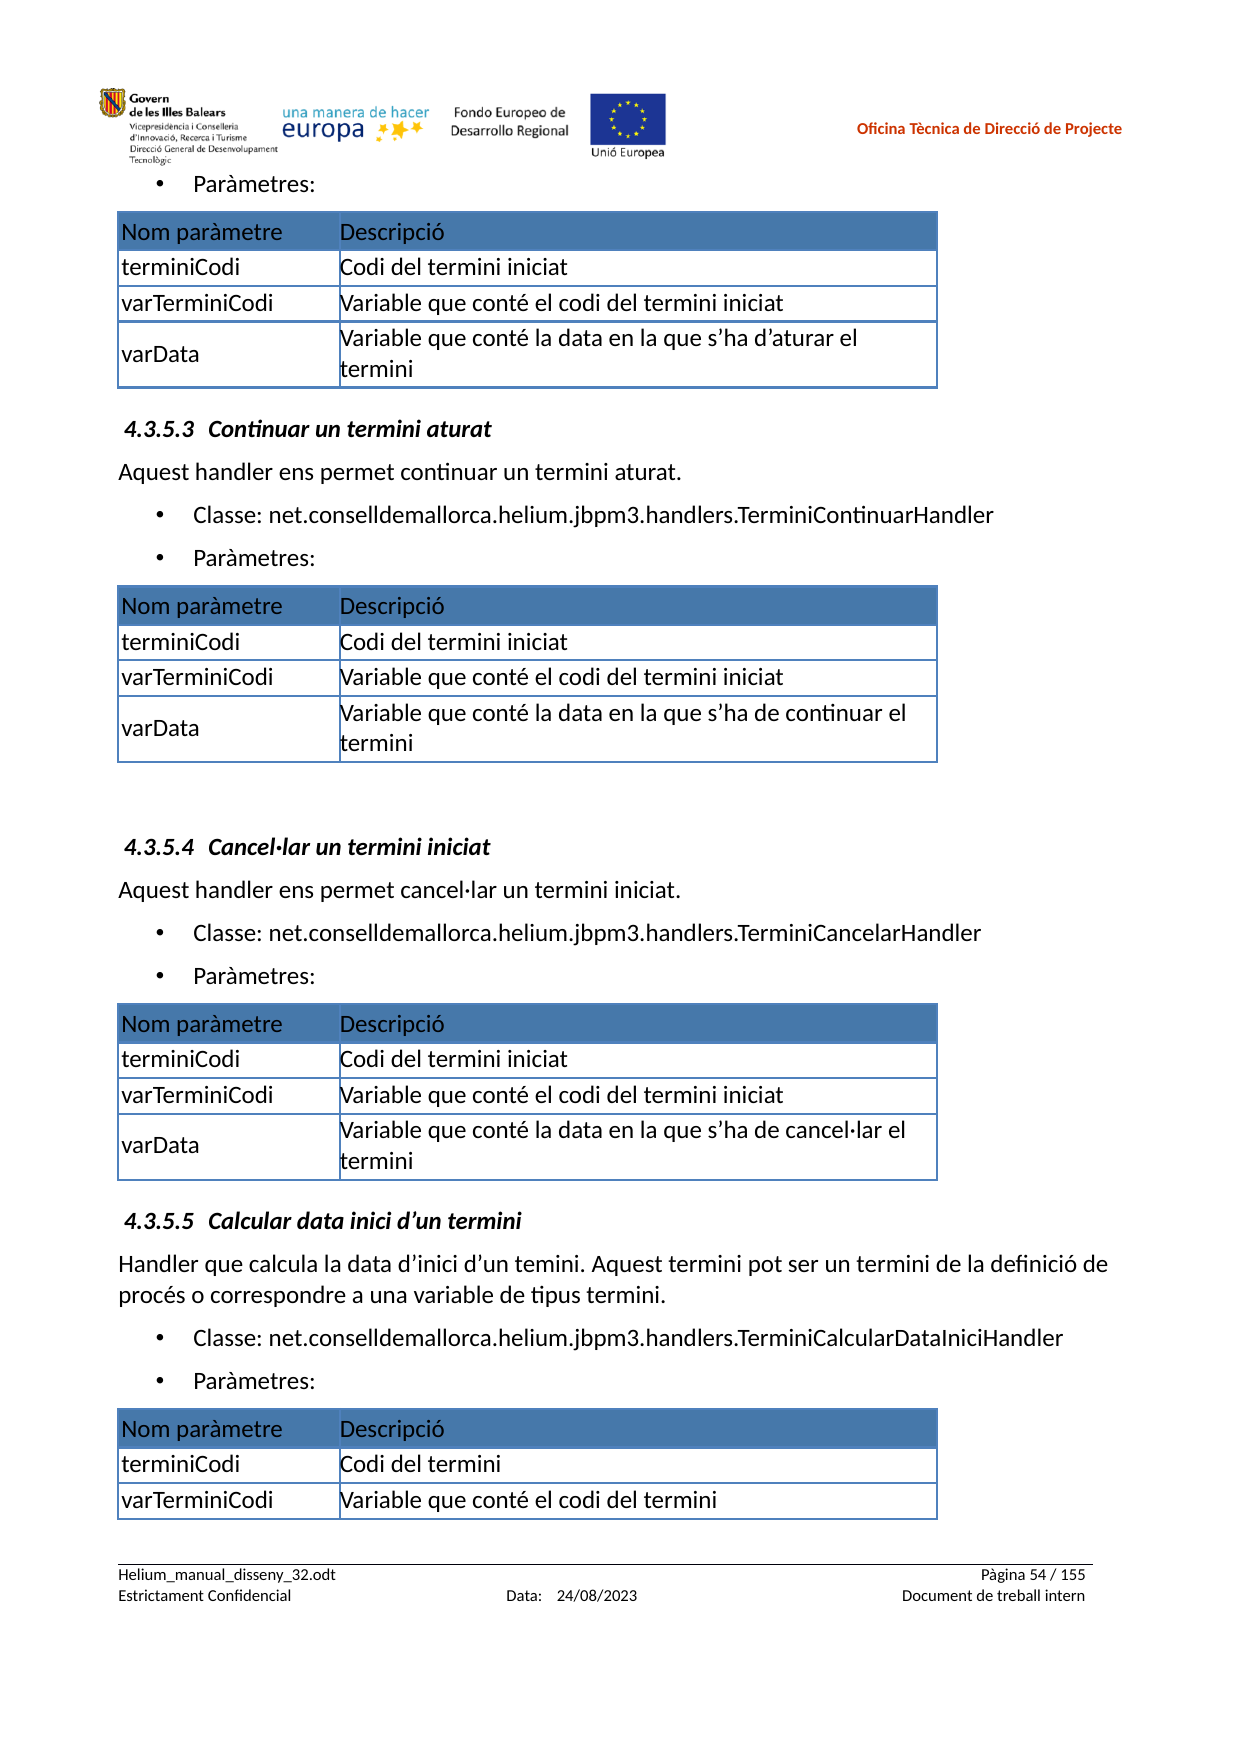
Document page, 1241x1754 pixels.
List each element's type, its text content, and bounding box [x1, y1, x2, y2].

table_cell Variable que conté la data en la que s’ha d’aturar el termini [341, 323, 936, 386]
list Classe: net.conselldemallorca.helium.jbpm3.handlers.TerminiCancelarHandler [156, 917, 1122, 947]
table_header Descripció [341, 588, 936, 624]
list Classe: net.conselldemallorca.helium.jbpm3.handlers.TerminiCalcularDataIniciHandler [156, 1322, 1122, 1352]
picture [99, 87, 668, 166]
list Paràmetres: [156, 168, 1122, 198]
subtitle Calcular data inici d’un termini [118, 1206, 1122, 1236]
table_header Descripció [341, 213, 936, 249]
table_cell varData [119, 697, 339, 761]
subtitle Cancel·lar un termini iniciat [118, 831, 1122, 861]
table_cell terminiCodi [119, 1044, 339, 1077]
table_header Nom paràmetre [119, 1410, 339, 1446]
table_cell Variable que conté el codi del termini [341, 1484, 936, 1517]
table_cell Codi del termini iniciat [341, 1044, 936, 1077]
table_header Nom paràmetre [119, 588, 339, 624]
table_cell varData [119, 1115, 339, 1178]
table_cell Codi del termini iniciat [341, 251, 936, 285]
list Paràmetres: [156, 960, 1122, 990]
table_header Nom paràmetre [119, 213, 339, 249]
table_header Nom paràmetre [119, 1005, 339, 1041]
table_cell varTerminiCodi [119, 287, 339, 320]
table_cell Codi del termini iniciat [341, 626, 936, 659]
table_cell varTerminiCodi [119, 1079, 339, 1112]
table_cell Variable que conté el codi del termini iniciat [341, 1079, 936, 1112]
table_cell Variable que conté el codi del termini iniciat [341, 661, 936, 695]
table_header Descripció [341, 1410, 936, 1446]
table_cell terminiCodi [119, 1449, 339, 1482]
table_cell terminiCodi [119, 626, 339, 659]
list Paràmetres: [156, 1365, 1122, 1395]
text Aquest handler ens permet cancel·lar un termini iniciat. [118, 874, 1122, 904]
table_cell Variable que conté el codi del termini iniciat [341, 287, 936, 320]
text Handler que calcula la data d’inici d’un temini. Aquest termini pot ser un termini de la definició de procés o correspondre a una variable de tipus termini. [118, 1248, 1122, 1309]
text Aquest handler ens permet continuar un termini aturat. [118, 456, 1122, 487]
table_cell varTerminiCodi [119, 661, 339, 695]
table_cell Codi del termini [341, 1449, 936, 1482]
table_header Descripció [341, 1005, 936, 1041]
list Paràmetres: [156, 542, 1122, 573]
table_cell Variable que conté la data en la que s’ha de cancel·lar el termini [341, 1115, 936, 1178]
list Classe: net.conselldemallorca.helium.jbpm3.handlers.TerminiContinuarHandler [156, 499, 1122, 530]
table_cell varTerminiCodi [119, 1484, 339, 1517]
table_cell Variable que conté la data en la que s’ha de continuar el termini [341, 697, 936, 761]
table_cell terminiCodi [119, 251, 339, 285]
table_cell varData [119, 323, 339, 386]
subtitle Continuar un termini aturat [118, 413, 1122, 444]
